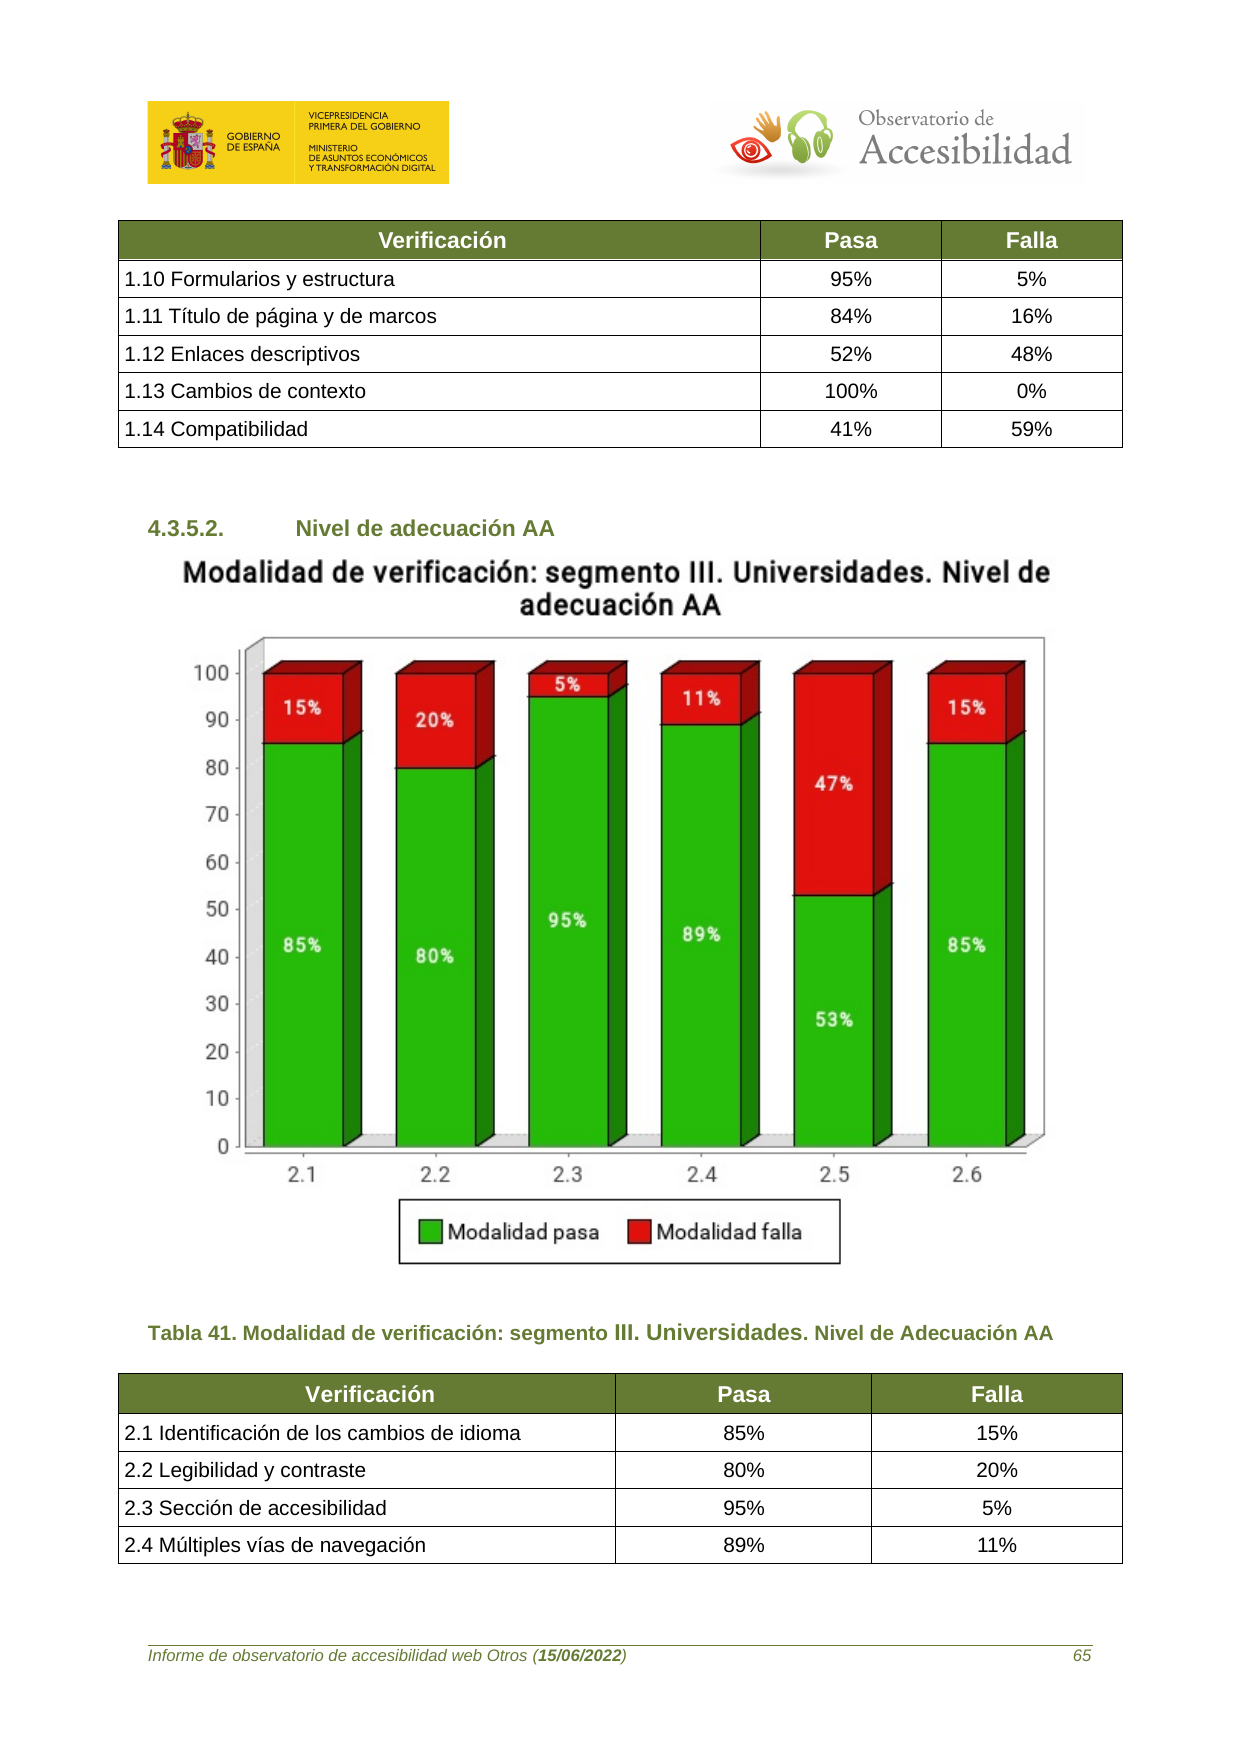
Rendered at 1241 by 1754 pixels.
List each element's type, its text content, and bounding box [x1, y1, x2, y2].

table_cell 59% [942, 411, 1122, 447]
table_cell 41% [761, 411, 941, 447]
table_header Falla [942, 221, 1122, 259]
table_cell 1.13 Cambios de contexto [119, 373, 760, 409]
table_cell 2.2 Legibilidad y contraste [119, 1452, 615, 1488]
table_header Falla [872, 1374, 1122, 1413]
table_cell 1.14 Compatibilidad [119, 411, 760, 447]
table_header Verificación [119, 221, 760, 259]
picture [710, 101, 1086, 184]
table_cell 16% [942, 298, 1122, 334]
table_cell 5% [872, 1489, 1122, 1526]
table_header Pasa [616, 1374, 871, 1413]
table_cell 11% [872, 1527, 1122, 1563]
table_cell 95% [761, 261, 941, 297]
table_header Pasa [761, 221, 941, 259]
table_cell 2.1 Identificación de los cambios de idioma [119, 1414, 615, 1451]
table_cell 85% [616, 1414, 871, 1451]
table_cell 1.12 Enlaces descriptivos [119, 336, 760, 372]
table_header Verificación [119, 1374, 615, 1413]
table_cell 1.11 Título de página y de marcos [119, 298, 760, 334]
table_cell 80% [616, 1452, 871, 1488]
table_cell 20% [872, 1452, 1122, 1488]
table_cell 89% [616, 1527, 871, 1563]
table_cell 48% [942, 336, 1122, 372]
table_cell 95% [616, 1489, 871, 1526]
text Tabla 8. Modalidad de verificación: segmento III. Universidades. Nivel de Adecuación AA [148, 1319, 1092, 1346]
table_cell 84% [761, 298, 941, 334]
table_cell 1.10 Formularios y estructura [119, 261, 760, 297]
table_cell 2.3 Sección de accesibilidad [119, 1489, 615, 1526]
table_cell 52% [761, 336, 941, 372]
subtitle Nivel de adecuación AA [148, 514, 1092, 541]
table_cell 5% [942, 261, 1122, 297]
picture [147, 101, 450, 184]
table_cell 2.4 Múltiples vías de navegación [119, 1527, 615, 1563]
table_cell 0% [942, 373, 1122, 409]
table_cell 15% [872, 1414, 1122, 1451]
table_cell 100% [761, 373, 941, 409]
picture [178, 556, 1062, 1266]
